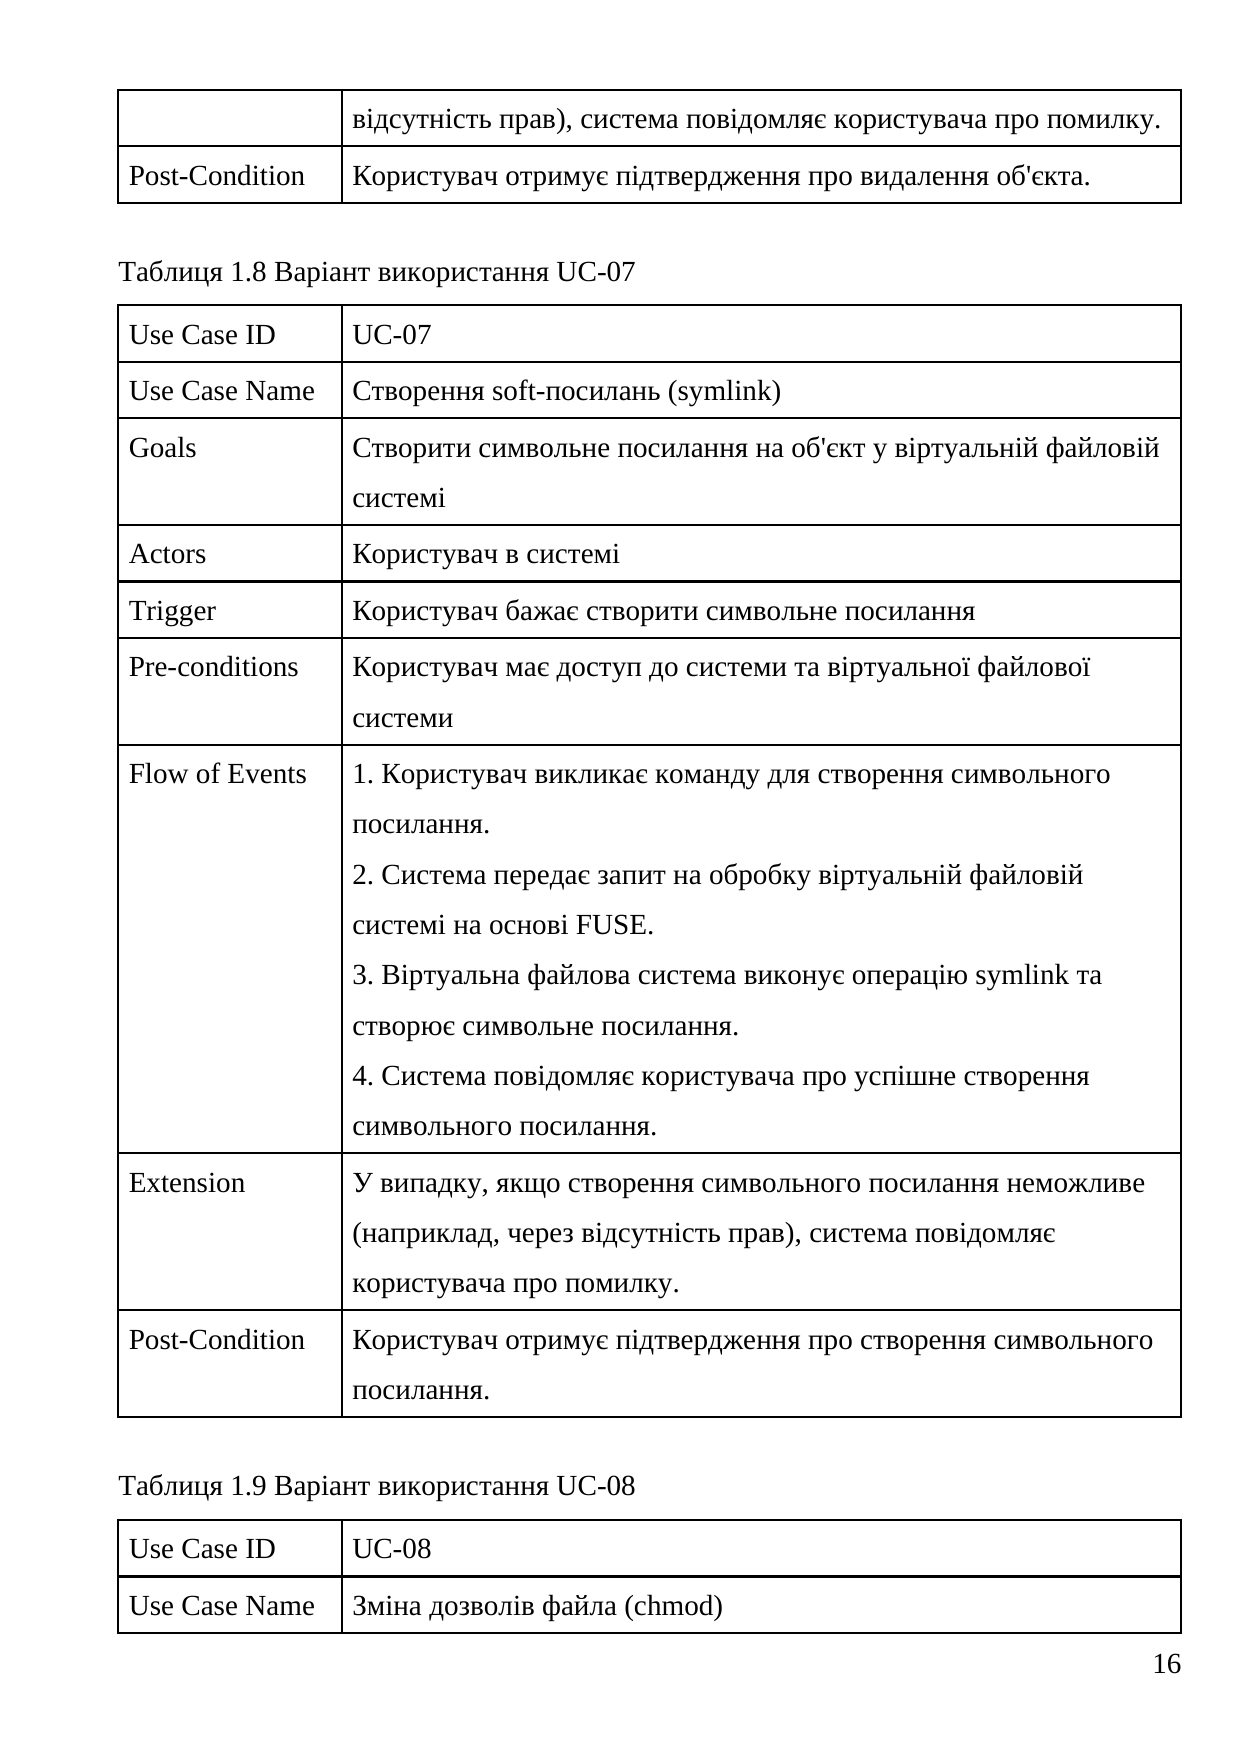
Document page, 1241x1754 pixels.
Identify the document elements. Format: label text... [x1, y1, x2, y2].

table_cell Користувач в системі [343, 526, 1180, 580]
table_cell Trigger [119, 583, 341, 637]
table_header UC-07 [343, 306, 1180, 361]
table_cell Use Case Name [119, 363, 341, 417]
table_cell Pre-conditions [119, 639, 341, 744]
table_cell Post-Condition [119, 1311, 341, 1416]
table_cell Користувач має доступ до системи та віртуальної файлової системи [343, 639, 1180, 744]
table_cell Користувач отримує підтвердження про створення символьного посилання. [343, 1311, 1180, 1416]
table_cell Goals [119, 419, 341, 524]
table_cell Flow of Events [119, 746, 341, 1152]
table_cell Користувач отримує підтвердження про видалення об'єкта. [343, 147, 1180, 202]
table_cell Use Case Name [119, 1578, 341, 1632]
table_header Use Case ID [119, 306, 341, 361]
table_cell Post-Condition [119, 147, 341, 202]
table_cell Створення soft-посилань (symlink) [343, 363, 1180, 417]
table_cell Extension [119, 1154, 341, 1309]
table_cell Створити символьне посилання на об'єкт у віртуальній файловій системі [343, 419, 1180, 524]
table_cell Користувач бажає створити символьне посилання [343, 583, 1180, 637]
table_cell [119, 91, 341, 145]
table_cell 1. Користувач викликає команду для створення символьного посилання. 2. Система передає запит на обробку віртуальній файловій системі на основі FUSE. 3. Віртуальна файлова система виконує операцію symlink та створює символьне посилання. 4. Система повідомляє користувача про успішне створення символьного посилання. [343, 746, 1180, 1152]
table_cell відсутність прав), система повідомляє користувача про помилку. [343, 91, 1180, 145]
table_cell У випадку, якщо створення символьного посилання неможливе (наприклад, через відсутність прав), система повідомляє користувача про помилку. [343, 1154, 1180, 1309]
list Варіант використання UC-07 [118, 254, 1181, 287]
table_cell Actors [119, 526, 341, 580]
table_cell Зміна дозволів файла (chmod) [343, 1578, 1180, 1632]
list Варіант використання UC-08 [118, 1468, 1181, 1502]
table_header Use Case ID [119, 1521, 341, 1575]
table_header UC-08 [343, 1521, 1180, 1575]
